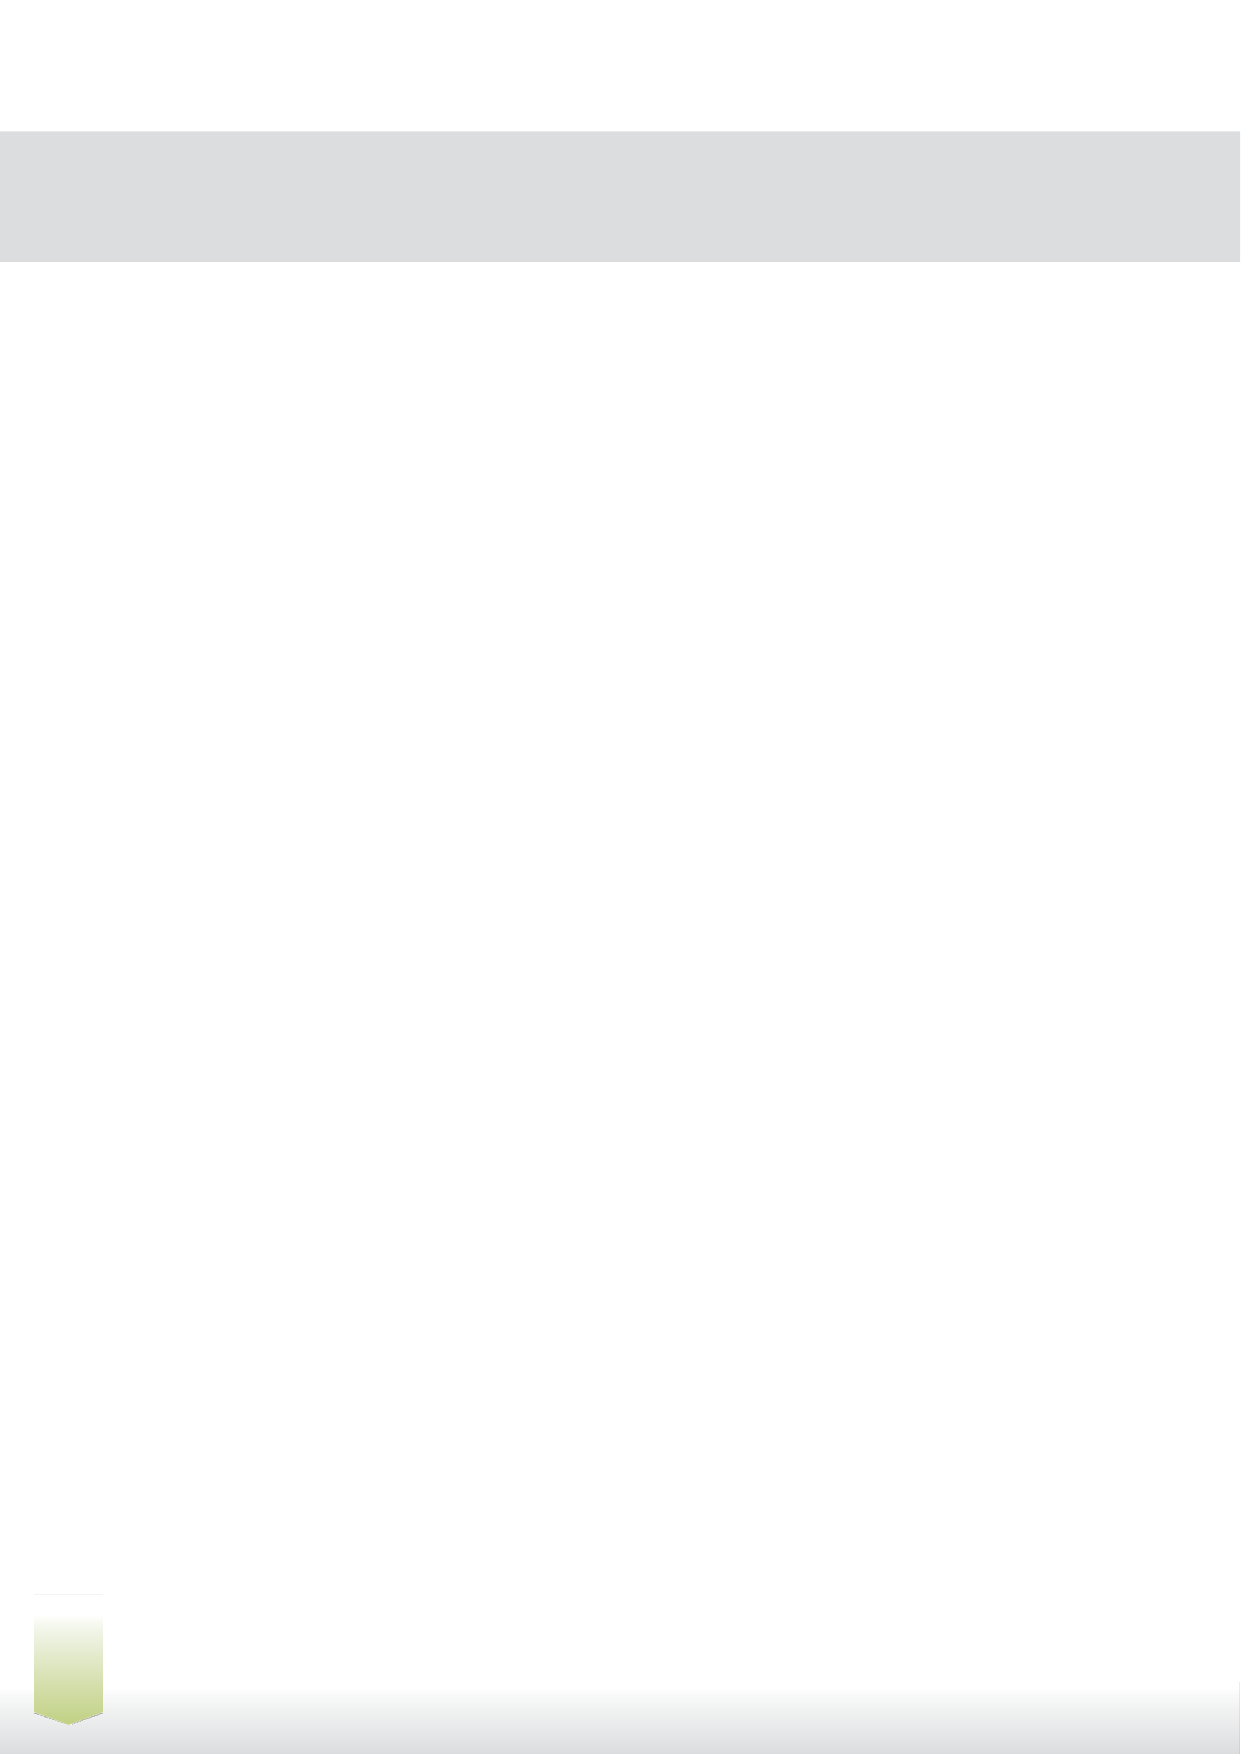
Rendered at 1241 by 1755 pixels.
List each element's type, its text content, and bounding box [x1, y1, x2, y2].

text 16 [57, 378, 1240, 402]
